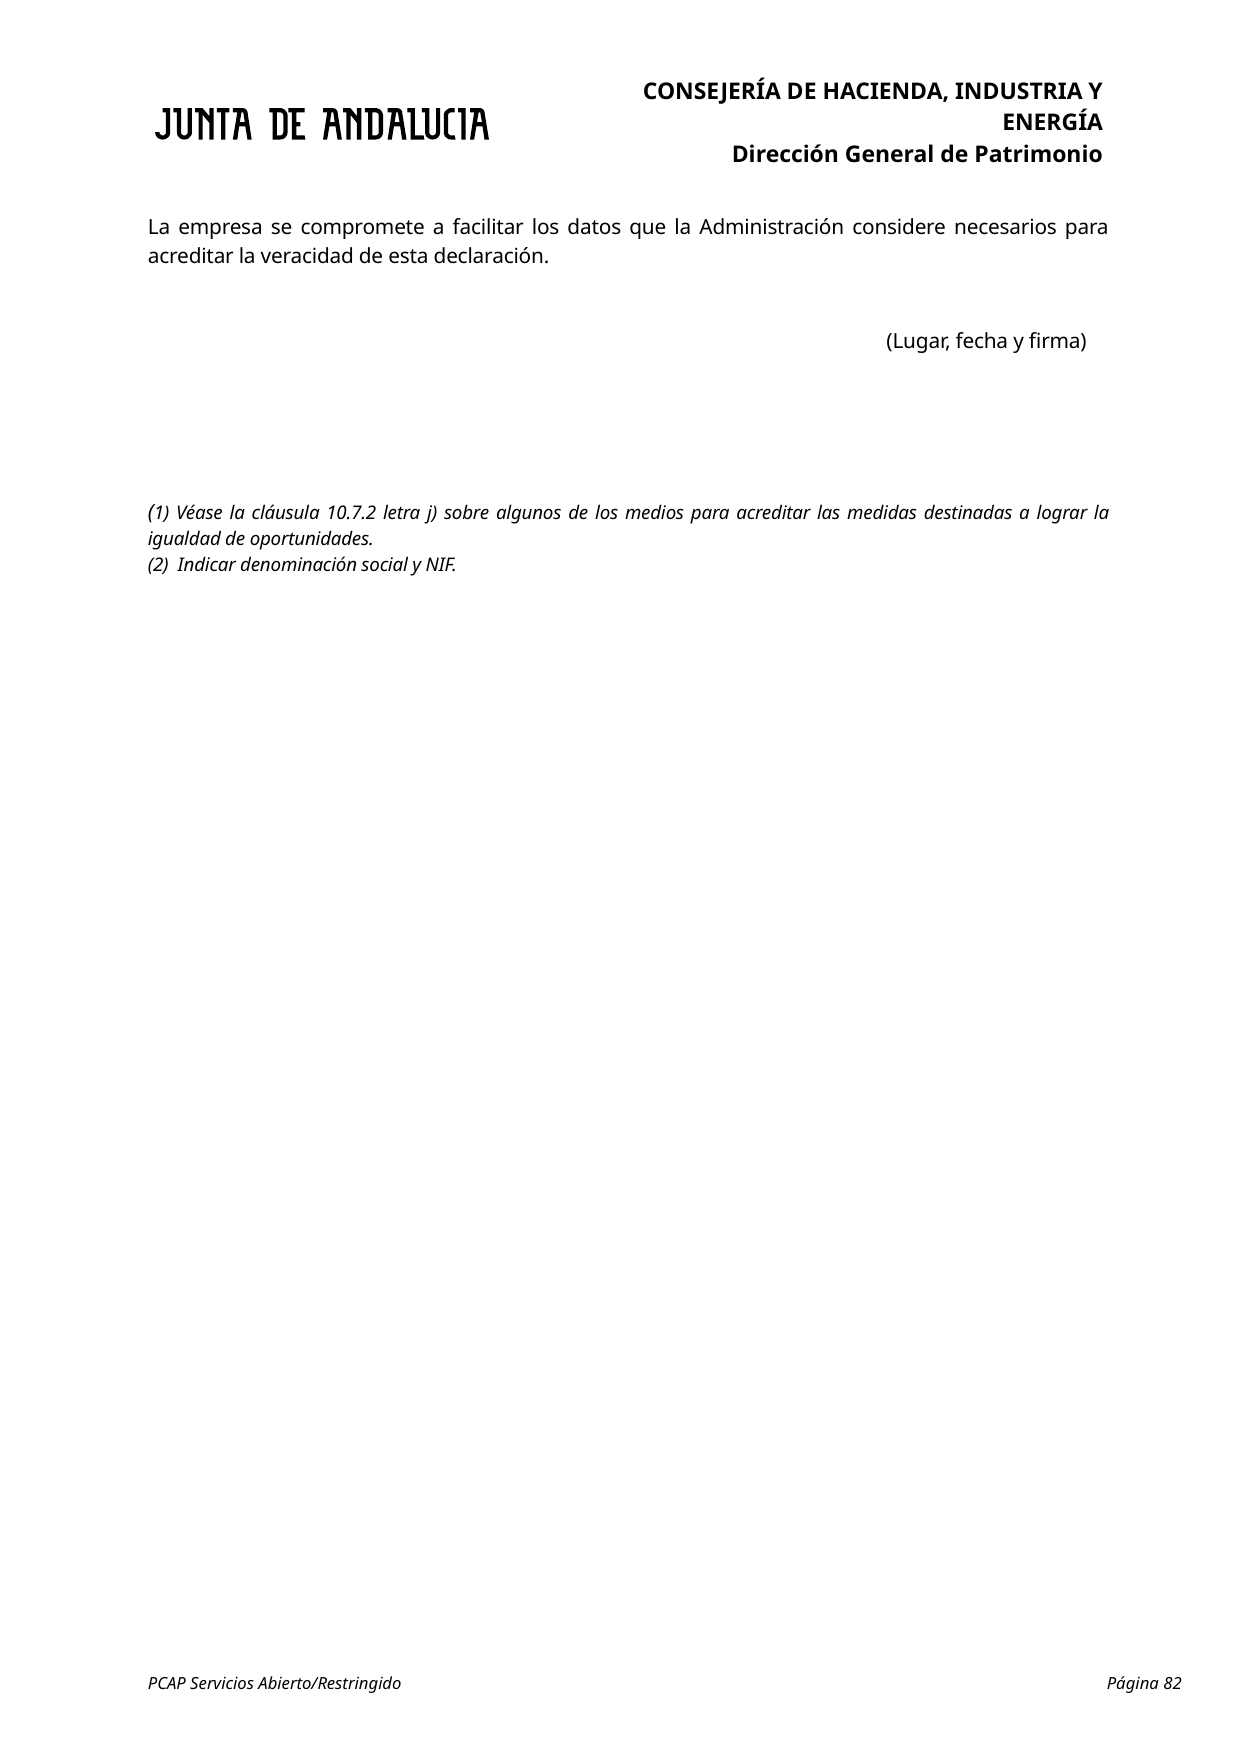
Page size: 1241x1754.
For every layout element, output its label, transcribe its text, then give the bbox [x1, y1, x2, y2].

text (Lugar, fecha y firma) [148, 327, 1110, 355]
text (1) Véase la cláusula 10.7.2 letra j) sobre algunos de los medios para acreditar las medidas destinadas a lograr la igualdad de oportunidades. [148, 497, 1110, 551]
text La empresa se compromete a facilitar los datos que la Administración considere necesarios para acreditar la veracidad de esta declaración. [148, 212, 1110, 269]
text (2) Indicar denominación social y NIF. [148, 551, 1110, 577]
